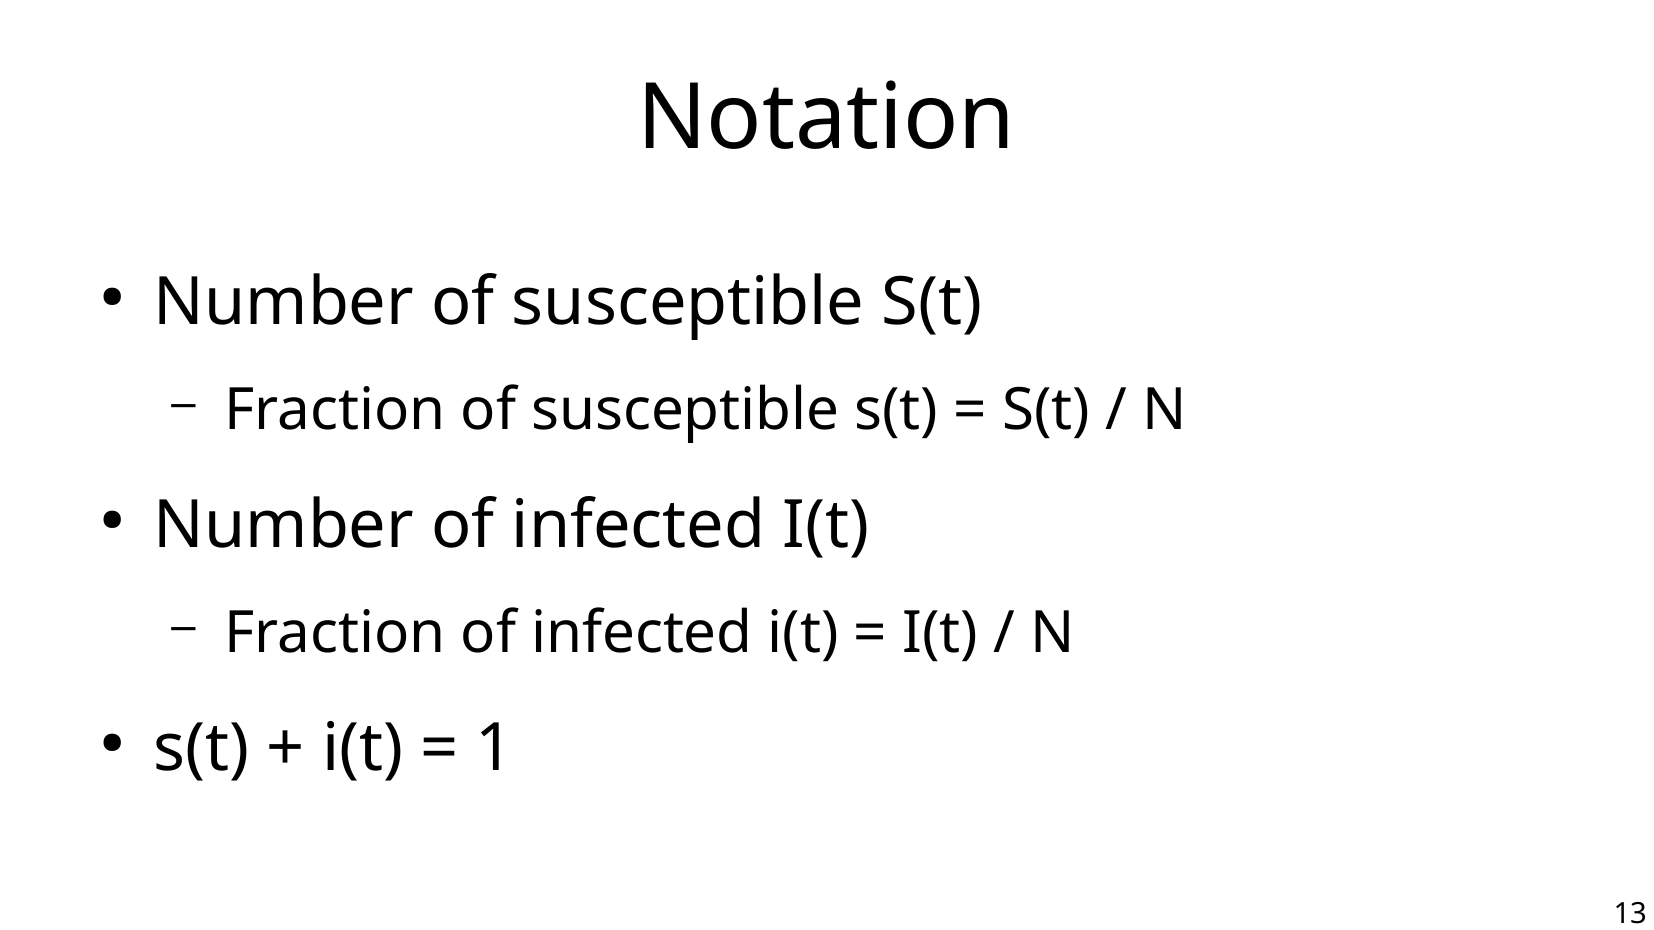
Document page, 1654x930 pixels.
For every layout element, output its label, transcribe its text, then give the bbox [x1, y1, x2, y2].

list Number of susceptible S(t) Fraction of susceptible s(t) = S(t) / N Number of infected I(t) Fraction of infected i(t) = I(t) / N s(t) + i(t) = 1 [82, 252, 1571, 793]
title Notation [82, 1, 1571, 225]
